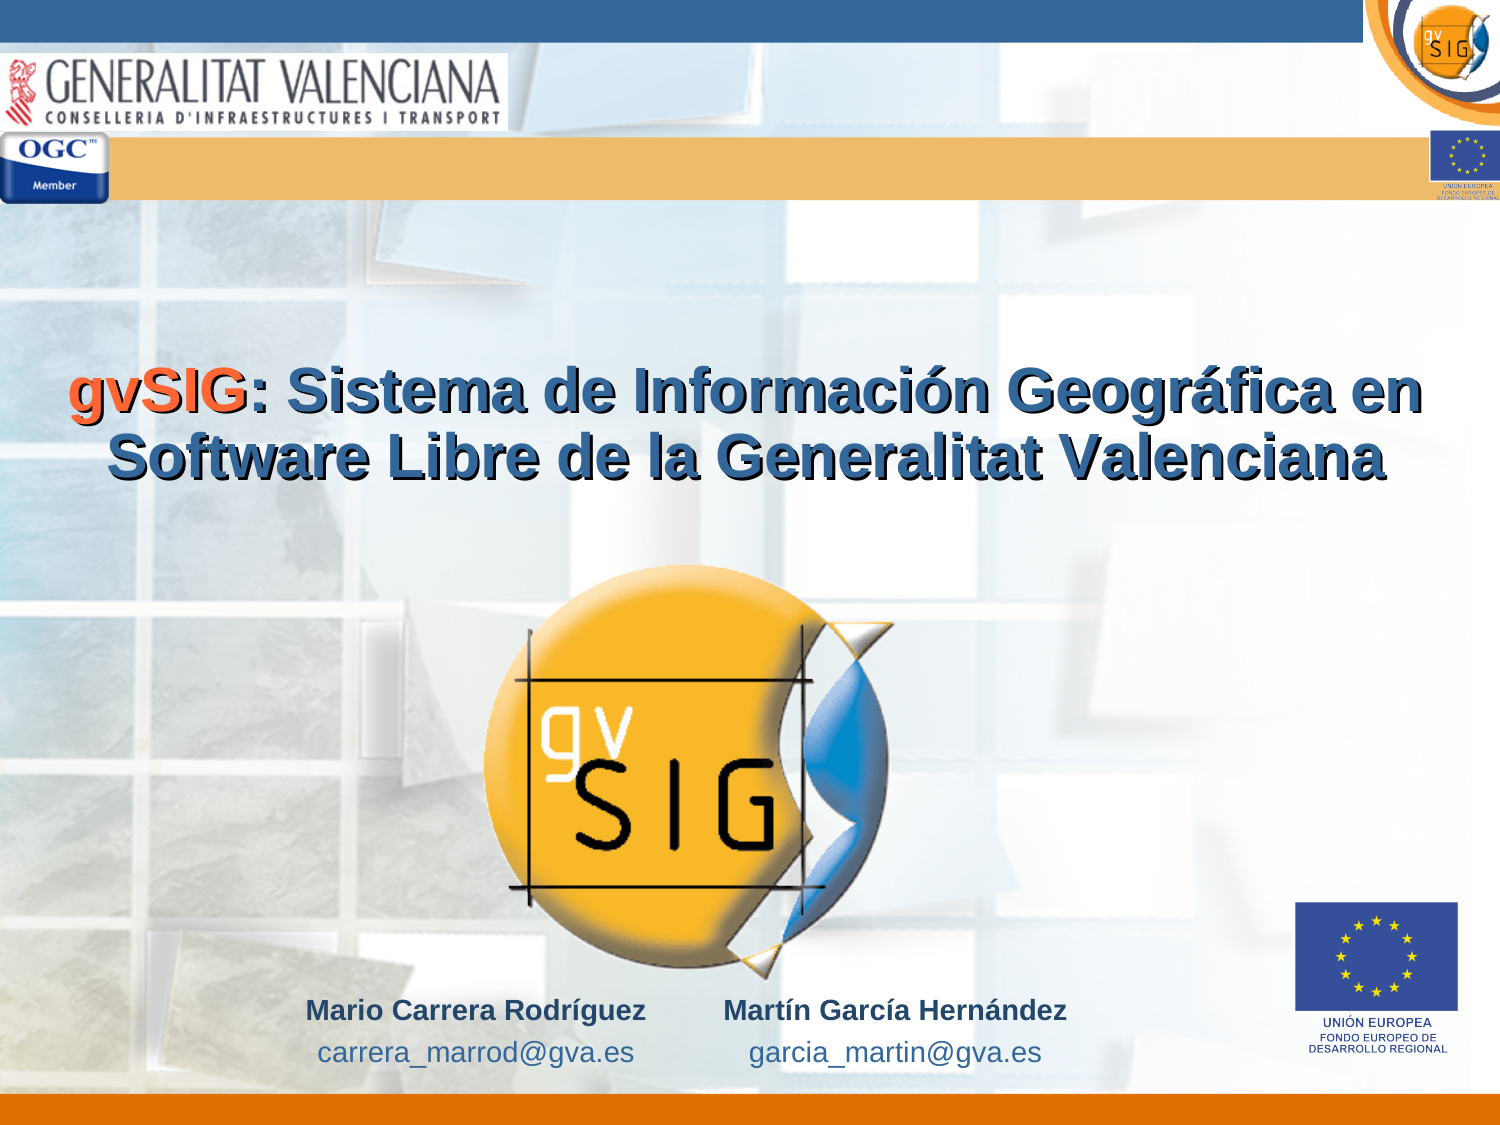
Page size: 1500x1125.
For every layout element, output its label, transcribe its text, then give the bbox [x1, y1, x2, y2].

text_box Mario Carrera Rodríguez carrera_marrod@gva.es [286, 988, 667, 1077]
picture [476, 560, 899, 986]
picture [1363, 0, 1500, 127]
picture [0, 132, 109, 204]
text_box gvSIG: Sistema de Información Geográfica en Software Libre de la Generalitat Valenciana [52, 349, 1441, 527]
picture [1292, 899, 1461, 1053]
picture [0, 53, 508, 131]
picture [1429, 129, 1500, 200]
text_box Martín García Hernández garcia_martin@gva.es [705, 988, 1086, 1077]
